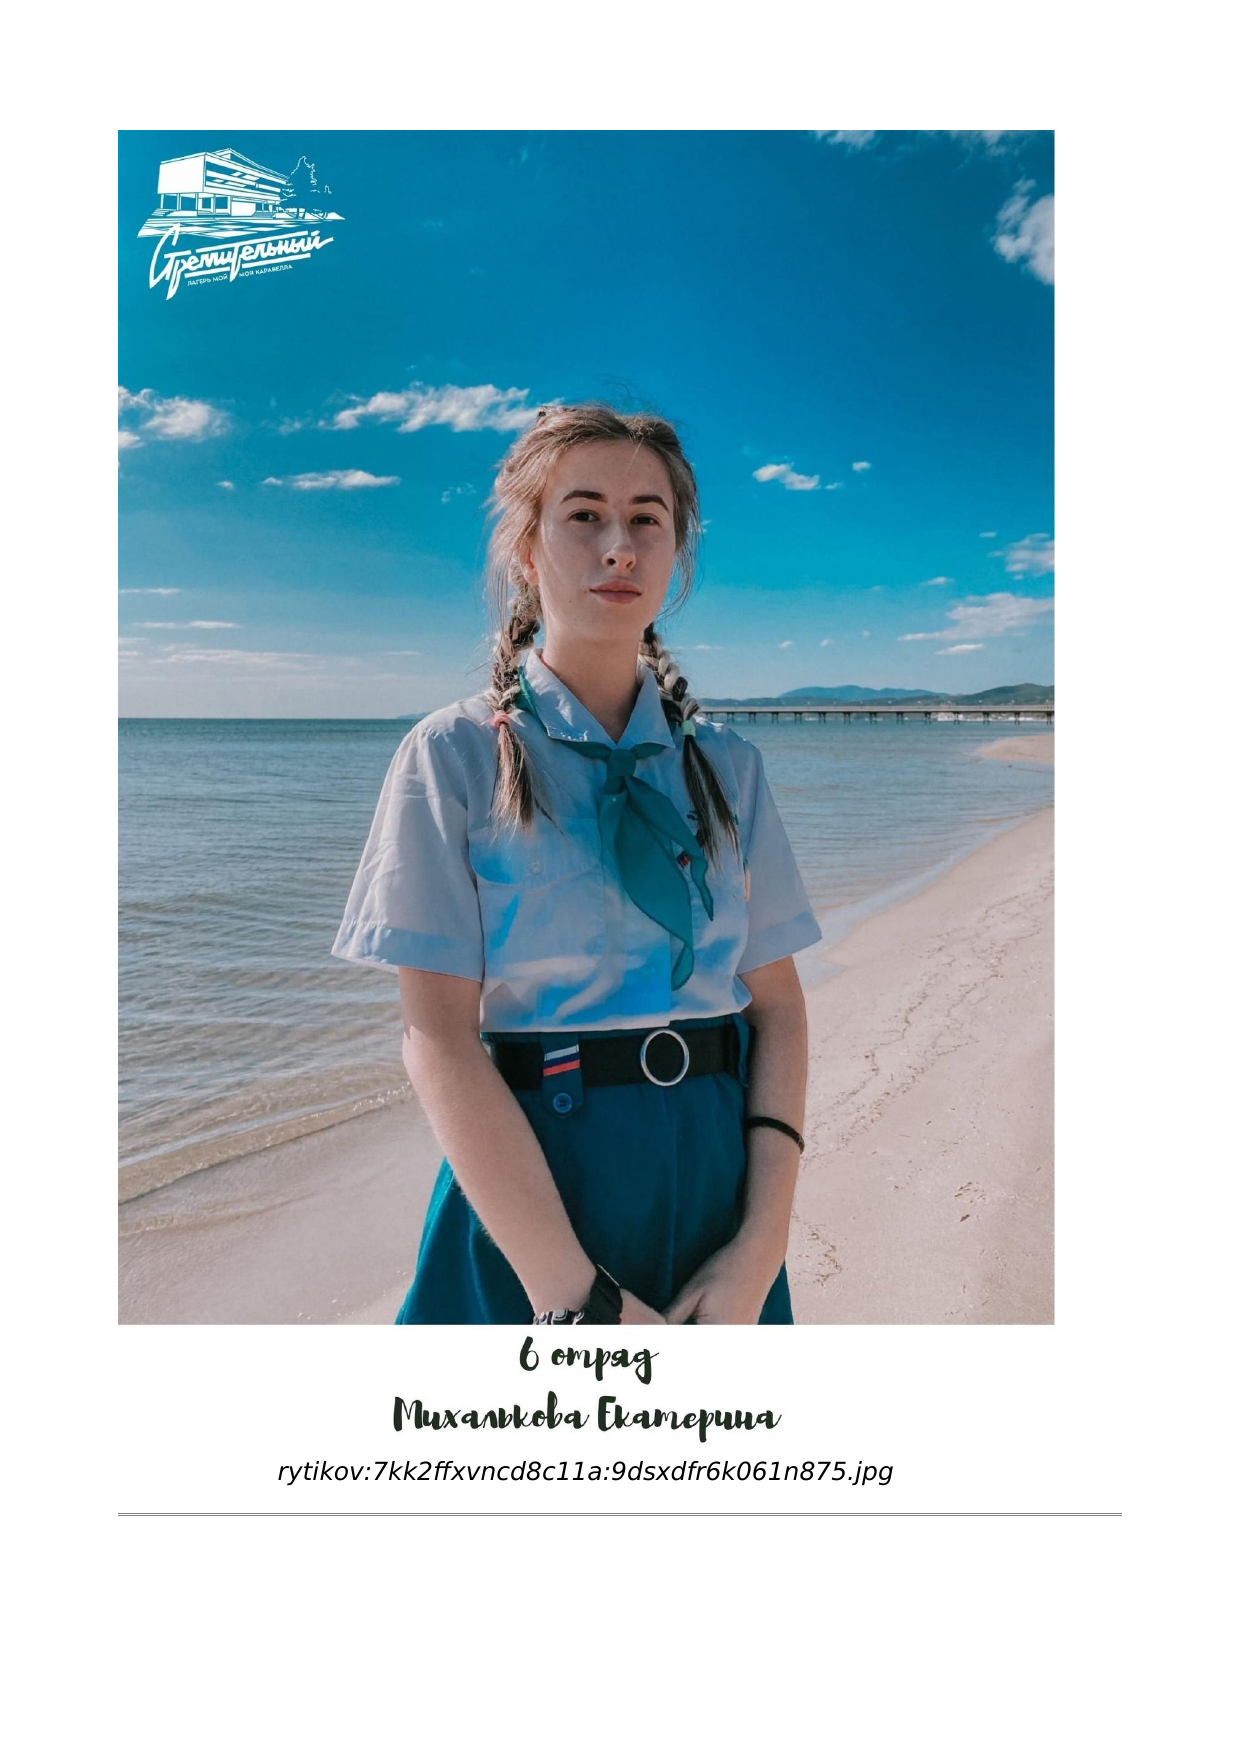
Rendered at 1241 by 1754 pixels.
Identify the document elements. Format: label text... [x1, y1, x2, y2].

picture [944, 130, 1038, 156]
picture [853, 462, 870, 472]
picture [916, 573, 928, 577]
picture [753, 463, 820, 491]
picture [980, 532, 997, 537]
text rytikov:7kk2ffxvncd8c11a:9dsxdfr6k061n875.jpg [118, 1457, 1056, 1486]
picture [405, 514, 422, 532]
picture [442, 491, 449, 503]
picture [118, 130, 1056, 1457]
picture [919, 130, 938, 137]
picture [826, 483, 841, 489]
picture [138, 148, 344, 301]
picture [813, 130, 876, 150]
picture [140, 328, 147, 335]
picture [306, 164, 316, 185]
